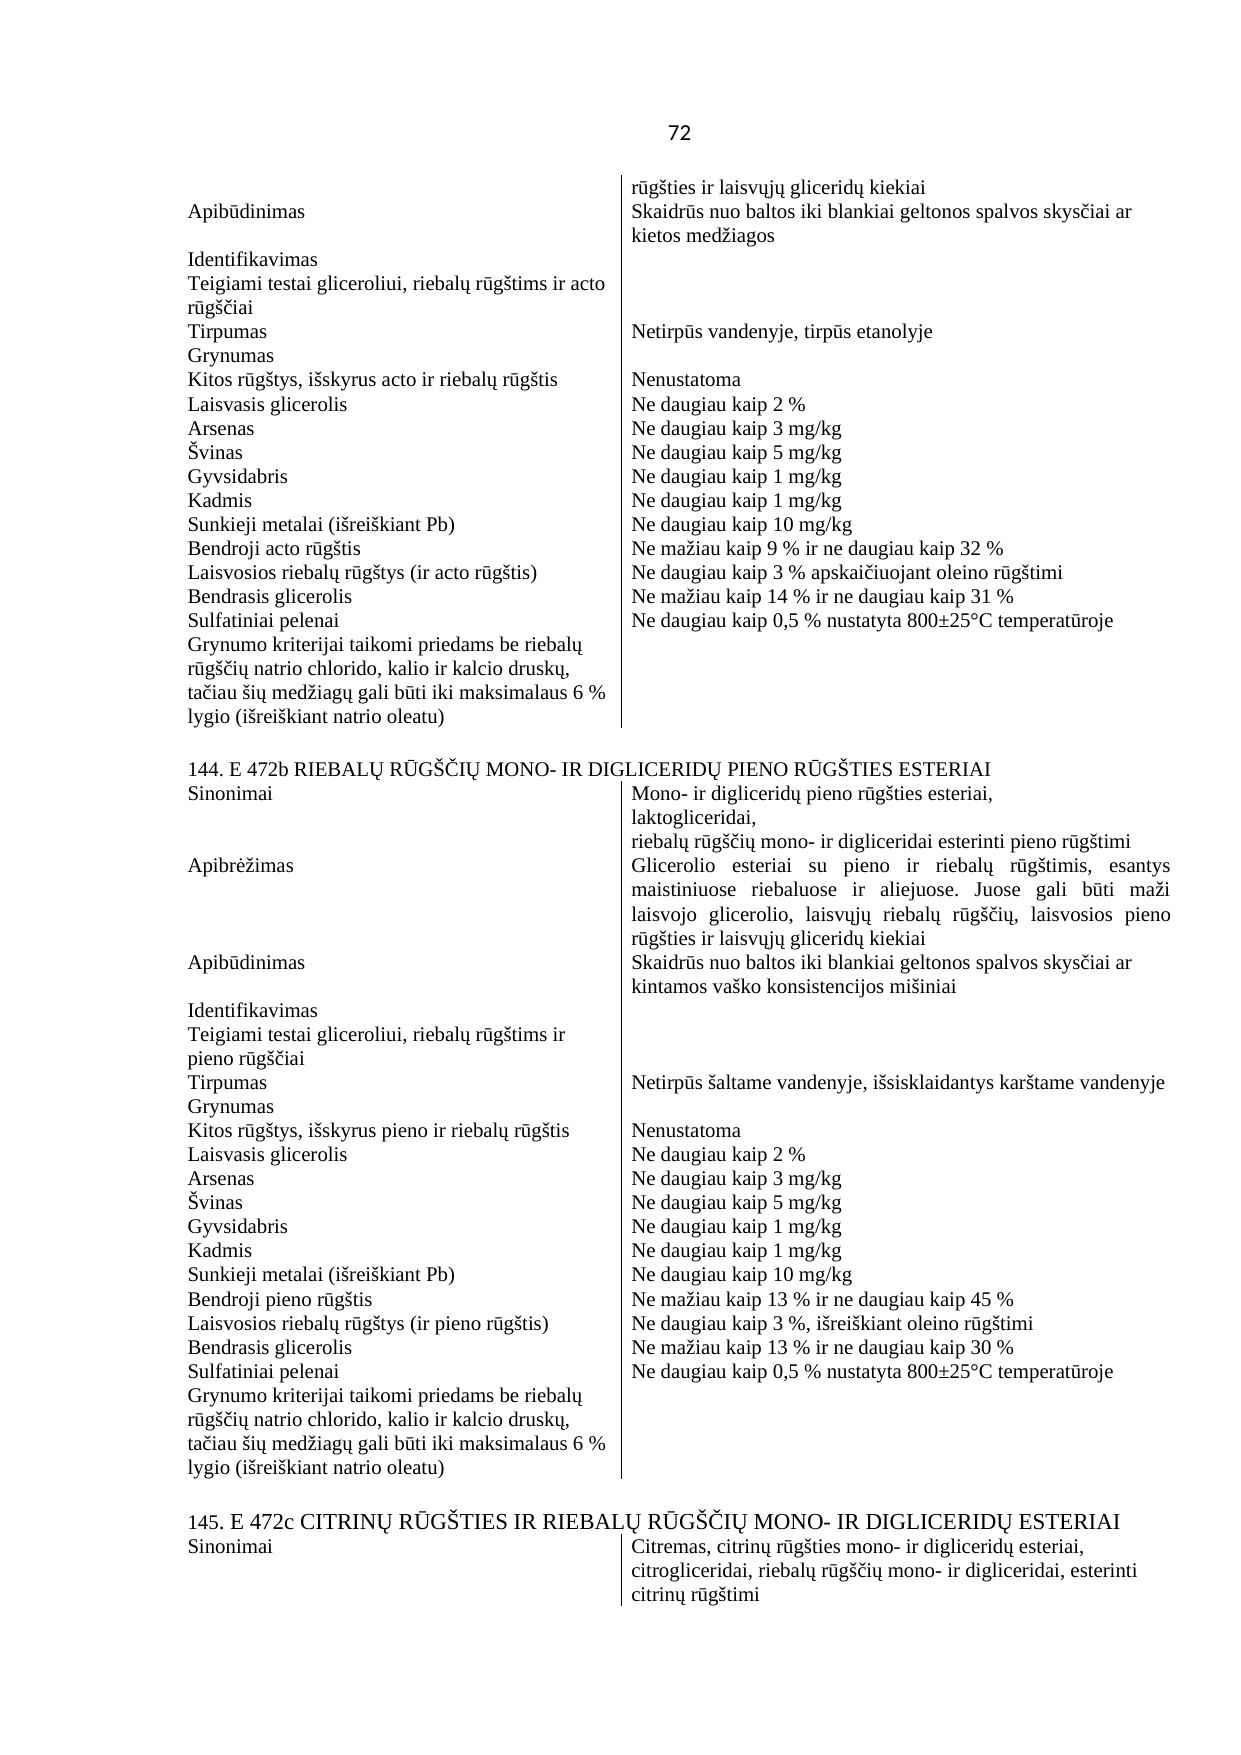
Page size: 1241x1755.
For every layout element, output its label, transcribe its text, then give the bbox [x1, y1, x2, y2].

table_cell Sulfatiniai pelenai [177, 608, 621, 632]
table_cell Sinonimai [177, 1534, 621, 1606]
table_cell Ne daugiau kaip 5 mg/kg [622, 440, 1181, 464]
table_cell [622, 1094, 1181, 1118]
table_cell Netirpūs šaltame vandenyje, išsisklaidantys karštame vandenyje [622, 1070, 1181, 1094]
table_cell Ne daugiau kaip 3 mg/kg [622, 416, 1181, 439]
table_cell Gyvsidabris [177, 464, 621, 488]
table_cell Citremas, citrinų rūgšties mono- ir digliceridų esteriai, citrogliceridai, riebalų rūgščių mono- ir digliceridai, esterinti citrinų rūgštimi [622, 1534, 1181, 1606]
table_cell [622, 632, 1181, 728]
table_cell Kadmis [177, 1238, 621, 1262]
table_cell Bendrasis glicerolis [177, 584, 621, 608]
table_cell Ne mažiau kaip 13 % ir ne daugiau kaip 30 % [622, 1335, 1181, 1359]
table_cell Ne daugiau kaip 0,5 % nustatyta 800±25°C temperatūroje [622, 608, 1181, 632]
table_cell [177, 175, 621, 199]
table_cell Laisvosios riebalų rūgštys (ir pieno rūgštis) [177, 1311, 621, 1334]
table_cell Tirpumas [177, 1070, 621, 1094]
table_cell Ne daugiau kaip 3 %, išreiškiant oleino rūgštimi [622, 1311, 1181, 1334]
table_cell Sunkieji metalai (išreiškiant Pb) [177, 1263, 621, 1286]
table_cell Ne daugiau kaip 3 mg/kg [622, 1166, 1181, 1190]
table_cell Ne daugiau kaip 2 % [622, 391, 1181, 416]
table_cell Ne daugiau kaip 1 mg/kg [622, 1238, 1181, 1262]
table_cell Tirpumas [177, 319, 621, 343]
table_cell Teigiami testai gliceroliui, riebalų rūgštims ir acto rūgščiai [177, 271, 621, 319]
table_cell Laisvosios riebalų rūgštys (ir acto rūgštis) [177, 560, 621, 584]
table_cell Ne daugiau kaip 2 % [622, 1142, 1181, 1166]
table_cell rūgšties ir laisvųjų gliceridų kiekiai [622, 175, 1181, 199]
table_cell Ne daugiau kaip 5 mg/kg [622, 1190, 1181, 1214]
table_cell Ne daugiau kaip 10 mg/kg [622, 1263, 1181, 1286]
table_cell Nenustatoma [622, 368, 1181, 391]
table_cell Ne daugiau kaip 1 mg/kg [622, 1214, 1181, 1238]
table_cell Grynumo kriterijai taikomi priedams be riebalų rūgščių natrio chlorido, kalio ir kalcio druskų, tačiau šių medžiagų gali būti iki maksimalaus 6 % lygio (išreiškiant natrio oleatu) [177, 1383, 621, 1479]
table_cell Kitos rūgštys, išskyrus acto ir riebalų rūgštis [177, 368, 621, 391]
table_cell Skaidrūs nuo baltos iki blankiai geltonos spalvos skysčiai ar kintamos vaško konsistencijos mišiniai [622, 950, 1181, 998]
table_cell Grynumas [177, 1094, 621, 1118]
table_cell Laisvasis glicerolis [177, 391, 621, 416]
table_cell Ne mažiau kaip 13 % ir ne daugiau kaip 45 % [622, 1286, 1181, 1311]
table_cell Apibrėžimas [177, 853, 621, 949]
table_cell Laisvasis glicerolis [177, 1142, 621, 1166]
table_header 144. E 472b RIEBALŲ RŪGŠČIŲ MONO- IR DIGLICERIDŲ PIENO RŪGŠTIES ESTERIAI [177, 757, 1181, 781]
table_cell Ne daugiau kaip 1 mg/kg [622, 464, 1181, 488]
table_header 145. E 472c CITRINŲ RŪGŠTIES IR RIEBALŲ RŪGŠČIŲ MONO- IR DIGLICERIDŲ ESTERIAI [177, 1508, 1181, 1534]
table_cell Identifikavimas [177, 998, 621, 1022]
table_cell [622, 271, 1181, 319]
table_cell [622, 1022, 1181, 1070]
table_cell Apibūdinimas [177, 199, 621, 247]
table_cell Apibūdinimas [177, 950, 621, 998]
table_cell Ne daugiau kaip 0,5 % nustatyta 800±25°C temperatūroje [622, 1359, 1181, 1383]
table_cell Teigiami testai gliceroliui, riebalų rūgštims ir pieno rūgščiai [177, 1022, 621, 1070]
table_cell Mono- ir digliceridų pieno rūgšties esteriai, laktogliceridai, riebalų rūgščių mono- ir digliceridai esterinti pieno rūgštimi [622, 781, 1181, 853]
table_cell Bendroji acto rūgštis [177, 536, 621, 560]
table_cell Ne daugiau kaip 10 mg/kg [622, 512, 1181, 536]
table_cell Gyvsidabris [177, 1214, 621, 1238]
table_cell Ne daugiau kaip 3 % apskaičiuojant oleino rūgštimi [622, 560, 1181, 584]
table_cell Bendrasis glicerolis [177, 1335, 621, 1359]
table_cell Kitos rūgštys, išskyrus pieno ir riebalų rūgštis [177, 1118, 621, 1142]
table_cell Kadmis [177, 488, 621, 512]
table_cell Švinas [177, 440, 621, 464]
table_cell Glicerolio esteriai su pieno ir riebalų rūgštimis, esantys maistiniuose riebaluose ir aliejuose. Juose gali būti maži laisvojo glicerolio, laisvųjų riebalų rūgščių, laisvosios pieno rūgšties ir laisvųjų gliceridų kiekiai [622, 853, 1181, 949]
table_cell [622, 998, 1181, 1022]
table_cell Ne mažiau kaip 14 % ir ne daugiau kaip 31 % [622, 584, 1181, 608]
table_cell Arsenas [177, 1166, 621, 1190]
table_cell Ne daugiau kaip 1 mg/kg [622, 488, 1181, 512]
table_cell Nenustatoma [622, 1118, 1181, 1142]
table_cell Bendroji pieno rūgštis [177, 1286, 621, 1311]
table_cell Skaidrūs nuo baltos iki blankiai geltonos spalvos skysčiai ar kietos medžiagos [622, 199, 1181, 247]
table_cell [622, 343, 1181, 367]
table_cell Sulfatiniai pelenai [177, 1359, 621, 1383]
table_cell Grynumo kriterijai taikomi priedams be riebalų rūgščių natrio chlorido, kalio ir kalcio druskų, tačiau šių medžiagų gali būti iki maksimalaus 6 % lygio (išreiškiant natrio oleatu) [177, 632, 621, 728]
table_cell Identifikavimas [177, 247, 621, 271]
table_cell Arsenas [177, 416, 621, 439]
table_cell [622, 247, 1181, 271]
table_cell [622, 1383, 1181, 1479]
table_cell Grynumas [177, 343, 621, 367]
table_cell Švinas [177, 1190, 621, 1214]
table_cell Sunkieji metalai (išreiškiant Pb) [177, 512, 621, 536]
table_cell Netirpūs vandenyje, tirpūs etanolyje [622, 319, 1181, 343]
table_cell Sinonimai [177, 781, 621, 853]
table_cell Ne mažiau kaip 9 % ir ne daugiau kaip 32 % [622, 536, 1181, 560]
